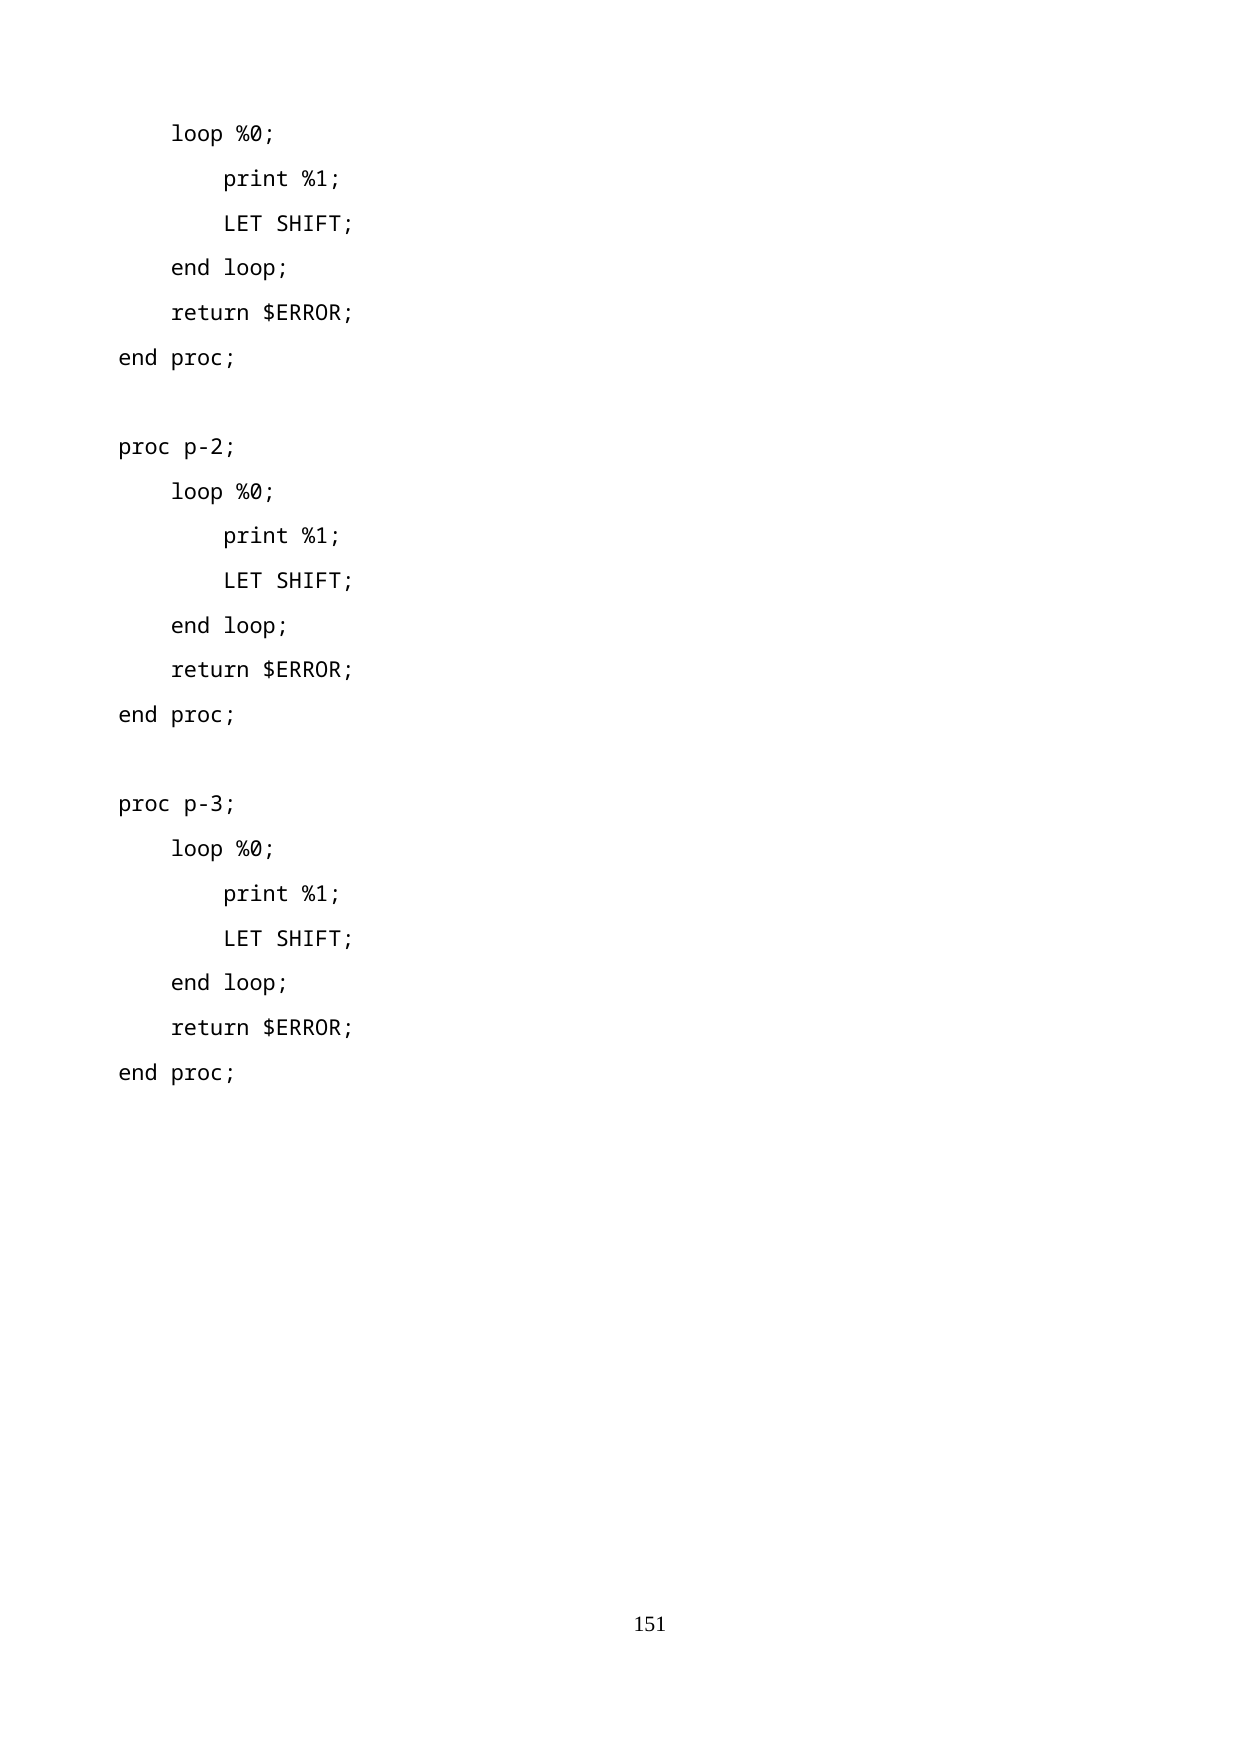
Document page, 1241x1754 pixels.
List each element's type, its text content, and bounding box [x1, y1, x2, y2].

text LET SHIFT; [118, 922, 1181, 952]
text loop %0; [118, 833, 1181, 863]
text LET SHIFT; [118, 207, 1181, 237]
text LET SHIFT; [118, 565, 1181, 595]
text return $ERROR; [118, 297, 1181, 327]
text proc p-3; [118, 788, 1181, 818]
text end loop; [118, 252, 1181, 282]
text print %1; [118, 878, 1181, 908]
text print %1; [118, 520, 1181, 550]
text end proc; [118, 342, 1181, 371]
text end proc; [118, 699, 1181, 729]
text proc p-2; [118, 431, 1181, 461]
text print %1; [118, 163, 1181, 193]
text return $ERROR; [118, 1012, 1181, 1042]
text end loop; [118, 967, 1181, 997]
text loop %0; [118, 476, 1181, 505]
text loop %0; [118, 118, 1181, 148]
text end proc; [118, 1057, 1181, 1086]
text end loop; [118, 610, 1181, 639]
text return $ERROR; [118, 654, 1181, 684]
